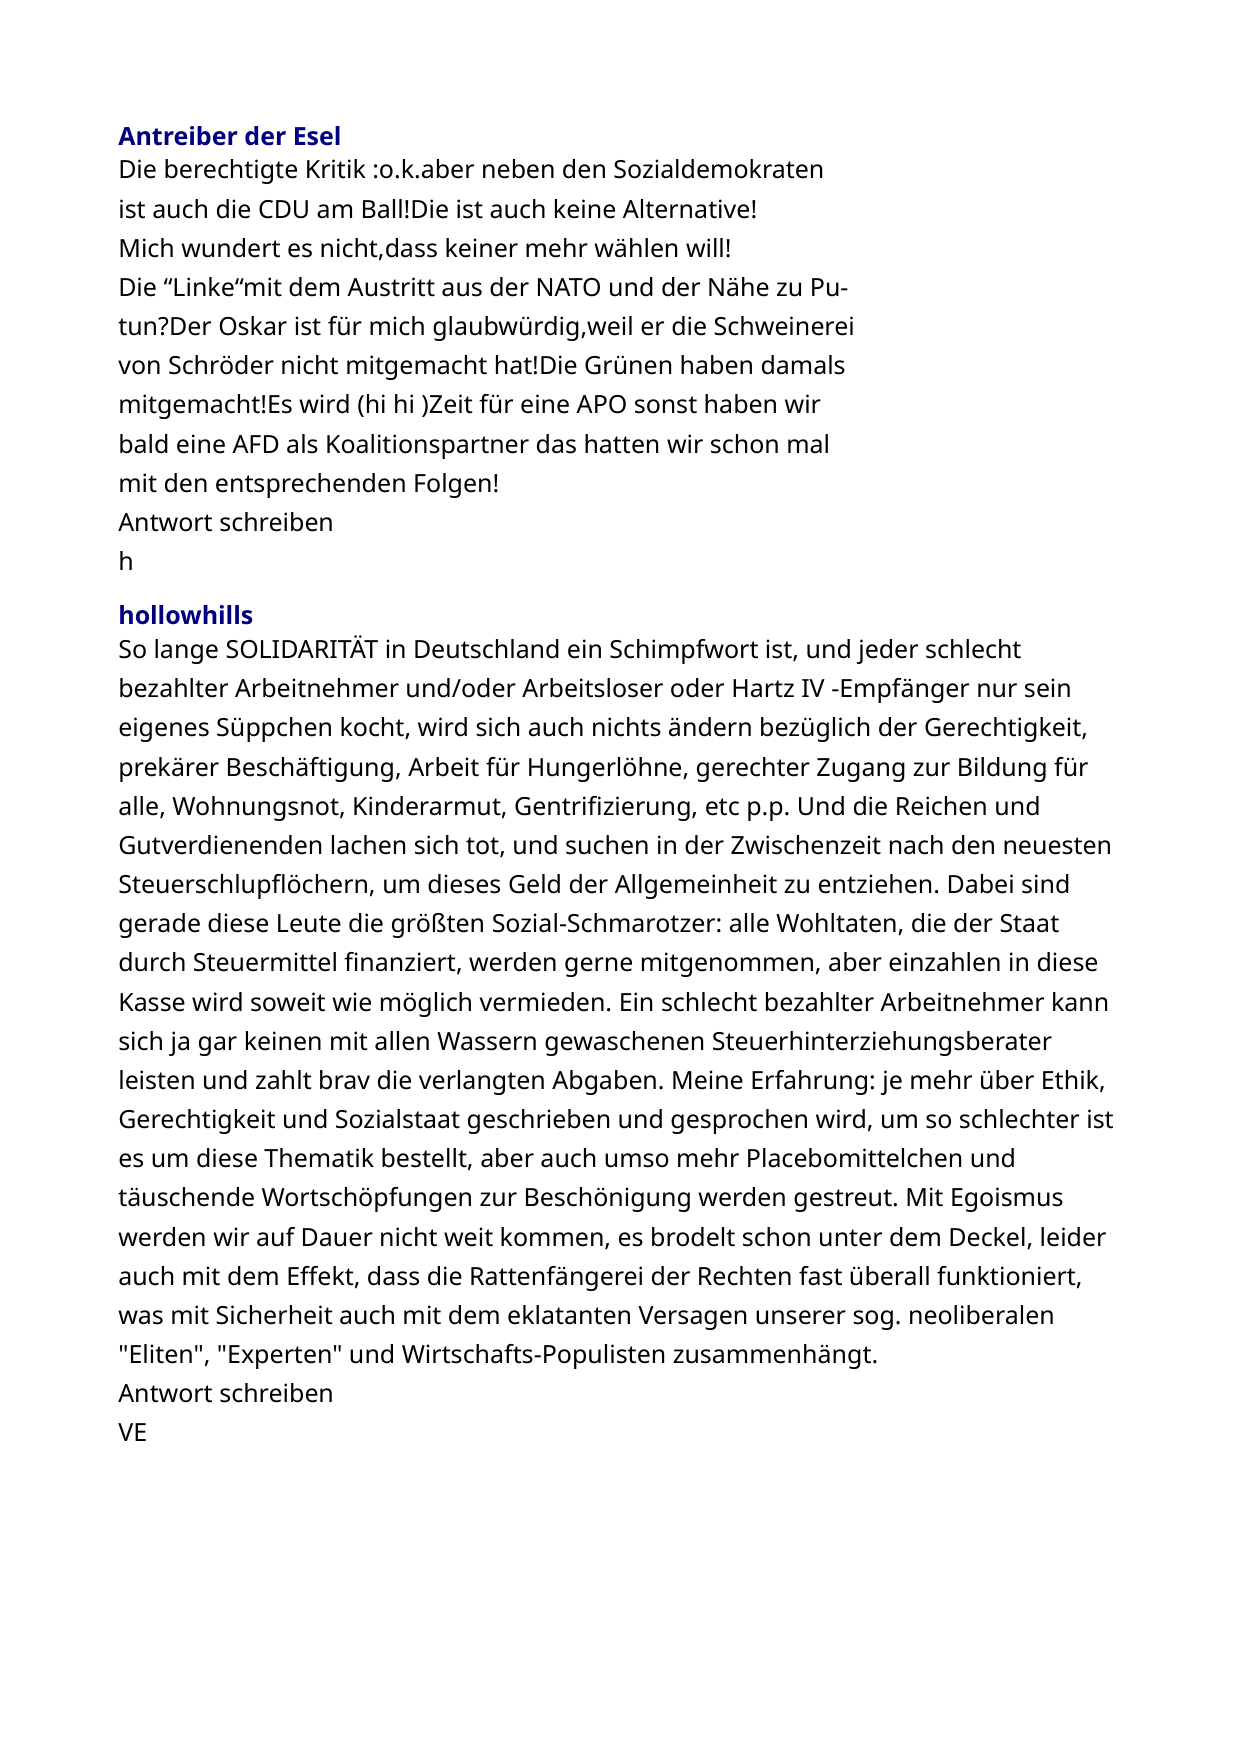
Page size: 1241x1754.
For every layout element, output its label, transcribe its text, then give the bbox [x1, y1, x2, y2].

text h [118, 544, 1122, 578]
subtitle hollowhills [118, 598, 1122, 632]
subtitle Antreiber der Esel [118, 118, 1122, 152]
text VE [118, 1415, 1122, 1449]
text Antwort schreiben [118, 1376, 1122, 1410]
text Die berechtigte Kritik :o.k.aber neben den Sozialdemokraten ist auch die CDU am Ball!Die ist auch keine Alternative! Mich wundert es nicht,dass keiner mehr wählen will! Die “Linke“mit dem Austritt aus der NATO und der Nähe zu Pu- tun?Der Oskar ist für mich glaubwürdig,weil er die Schweinerei von Schröder nicht mitgemacht hat!Die Grünen haben damals mitgemacht!Es wird (hi hi )Zeit für eine APO sonst haben wir bald eine AFD als Koalitionspartner das hatten wir schon mal mit den entsprechenden Folgen! [118, 152, 1122, 499]
text So lange SOLIDARITÄT in Deutschland ein Schimpfwort ist, und jeder schlecht bezahlter Arbeitnehmer und/oder Arbeitsloser oder Hartz IV -Empfänger nur sein eigenes Süppchen kocht, wird sich auch nichts ändern bezüglich der Gerechtigkeit, prekärer Beschäftigung, Arbeit für Hungerlöhne, gerechter Zugang zur Bildung für alle, Wohnungsnot, Kinderarmut, Gentrifizierung, etc p.p. Und die Reichen und Gutverdienenden lachen sich tot, und suchen in der Zwischenzeit nach den neuesten Steuerschlupflöchern, um dieses Geld der Allgemeinheit zu entziehen. Dabei sind gerade diese Leute die größten Sozial-Schmarotzer: alle Wohltaten, die der Staat durch Steuermittel finanziert, werden gerne mitgenommen, aber einzahlen in diese Kasse wird soweit wie möglich vermieden. Ein schlecht bezahlter Arbeitnehmer kann sich ja gar keinen mit allen Wassern gewaschenen Steuerhinterziehungsberater leisten und zahlt brav die verlangten Abgaben. Meine Erfahrung: je mehr über Ethik, Gerechtigkeit und Sozialstaat geschrieben und gesprochen wird, um so schlechter ist es um diese Thematik bestellt, aber auch umso mehr Placebomittelchen und täuschende Wortschöpfungen zur Beschönigung werden gestreut. Mit Egoismus werden wir auf Dauer nicht weit kommen, es brodelt schon unter dem Deckel, leider auch mit dem Effekt, dass die Rattenfängerei der Rechten fast überall funktioniert, was mit Sicherheit auch mit dem eklatanten Versagen unserer sog. neoliberalen "Eliten", "Experten" und Wirtschafts-Populisten zusammenhängt. [118, 632, 1122, 1371]
text Antwort schreiben [118, 505, 1122, 539]
